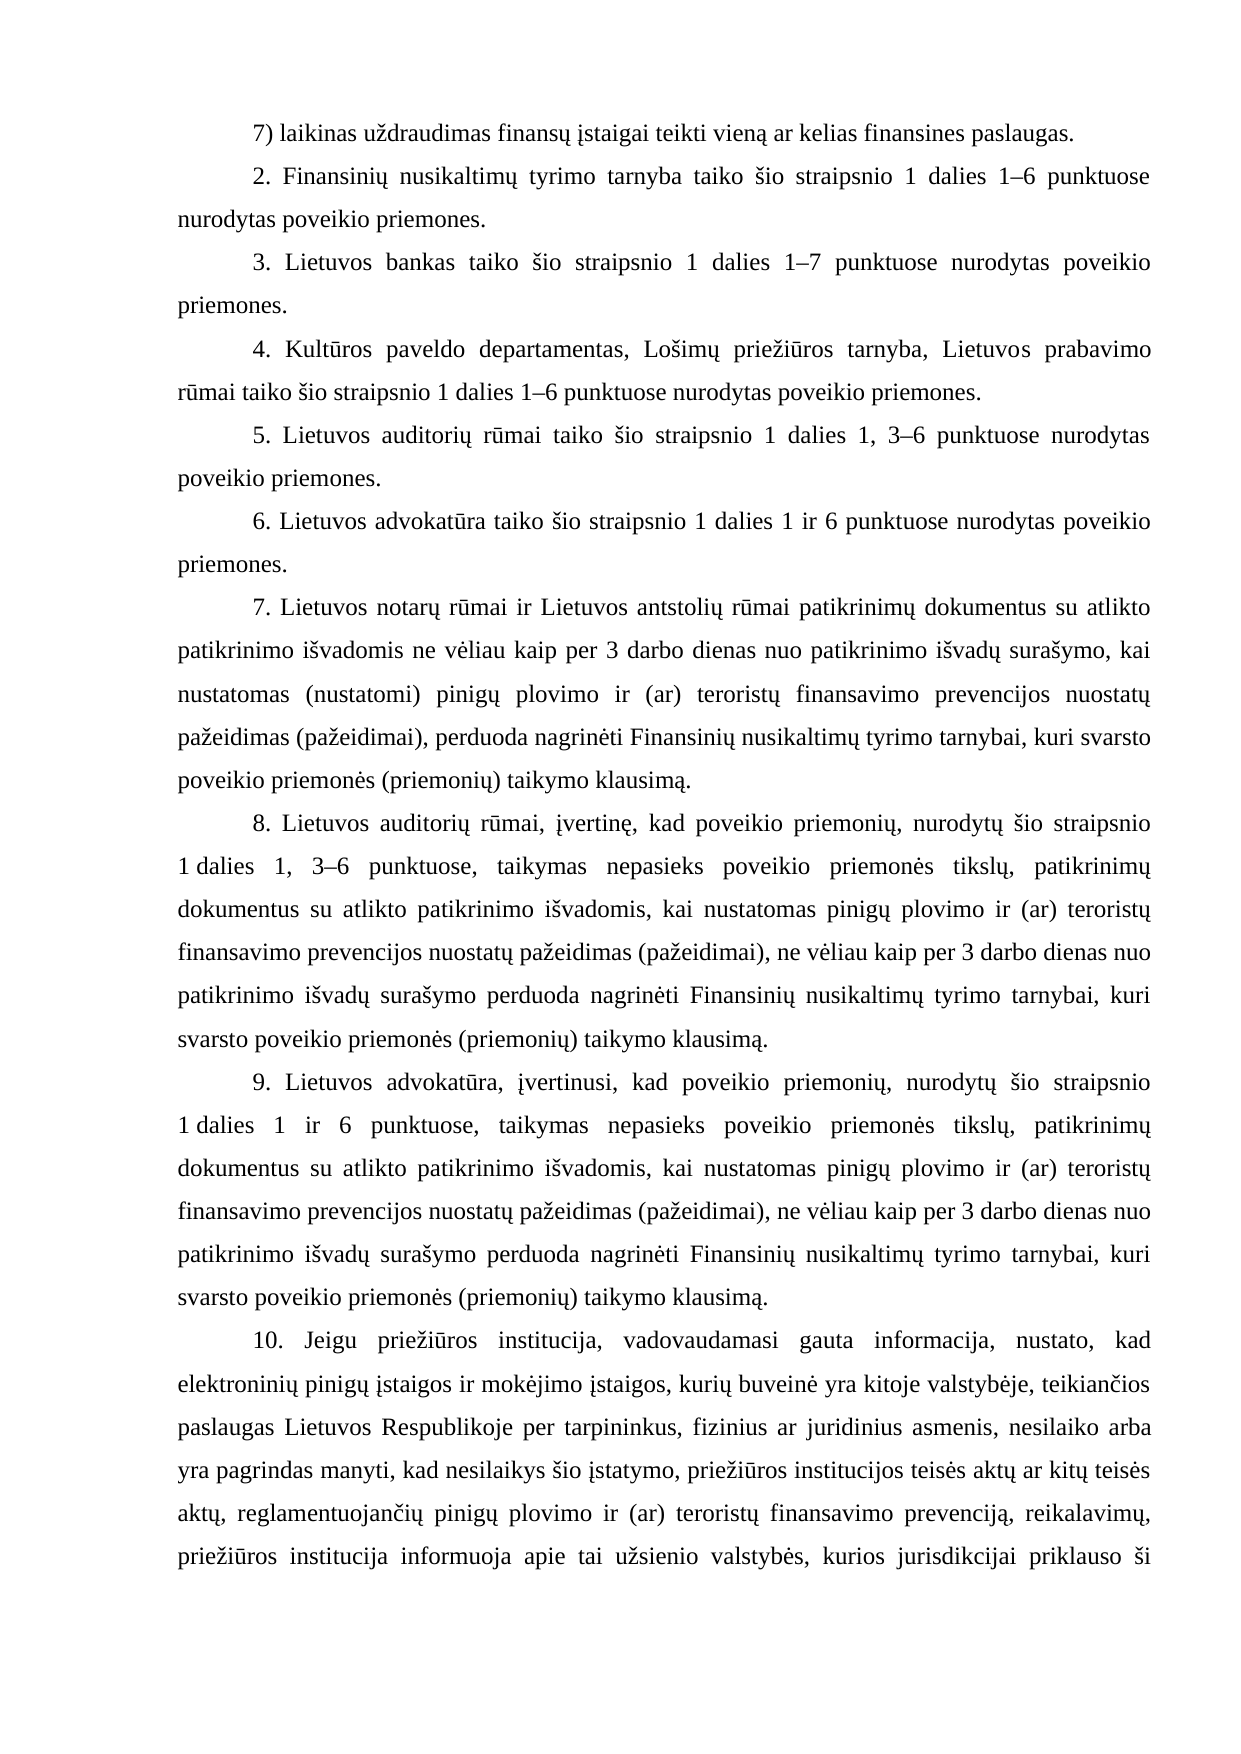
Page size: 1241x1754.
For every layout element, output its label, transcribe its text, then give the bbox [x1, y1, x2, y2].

text 7) laikinas uždraudimas finansų įstaigai teikti vieną ar kelias finansines paslaugas. [177, 118, 1152, 147]
text 5. Lietuvos auditorių rūmai taiko šio straipsnio 1 dalies 1, 3–6 punktuose nurodytas poveikio priemones. [177, 420, 1152, 492]
text 2. Finansinių nusikaltimų tyrimo tarnyba taiko šio straipsnio 1 dalies 1–6 punktuose nurodytas poveikio priemones. [177, 161, 1152, 233]
text 7. Lietuvos notarų rūmai ir Lietuvos antstolių rūmai patikrinimų dokumentus su atlikto patikrinimo išvadomis ne vėliau kaip per 3 darbo dienas nuo patikrinimo išvadų surašymo, kai nustatomas (nustatomi) pinigų plovimo ir (ar) teroristų finansavimo prevencijos nuostatų pažeidimas (pažeidimai), perduoda nagrinėti Finansinių nusikaltimų tyrimo tarnybai, kuri svarsto poveikio priemonės (priemonių) taikymo klausimą. [177, 592, 1152, 794]
text 8. Lietuvos auditorių rūmai, įvertinę, kad poveikio priemonių, nurodytų šio straipsnio 1 dalies 1, 3–6 punktuose, taikymas nepasieks poveikio priemonės tikslų, patikrinimų dokumentus su atlikto patikrinimo išvadomis, kai nustatomas pinigų plovimo ir (ar) teroristų finansavimo prevencijos nuostatų pažeidimas (pažeidimai), ne vėliau kaip per 3 darbo dienas nuo patikrinimo išvadų surašymo perduoda nagrinėti Finansinių nusikaltimų tyrimo tarnybai, kuri svarsto poveikio priemonės (priemonių) taikymo klausimą. [177, 808, 1152, 1052]
text 4. Kultūros paveldo departamentas, Lošimų priežiūros tarnyba, Lietuvos prabavimo rūmai taiko šio straipsnio 1 dalies 1–6 punktuose nurodytas poveikio priemones. [177, 334, 1152, 406]
text 3. Lietuvos bankas taiko šio straipsnio 1 dalies 1–7 punktuose nurodytas poveikio priemones. [177, 247, 1152, 319]
text 10. Jeigu priežiūros institucija, vadovaudamasi gauta informacija, nustato, kad elektroninių pinigų įstaigos ir mokėjimo įstaigos, kurių buveinė yra kitoje valstybėje, teikiančios paslaugas Lietuvos Respublikoje per tarpininkus, fizinius ar juridinius asmenis, nesilaiko arba yra pagrindas manyti, kad nesilaikys šio įstatymo, priežiūros institucijos teisės aktų ar kitų teisės aktų, reglamentuojančių pinigų plovimo ir (ar) teroristų finansavimo prevenciją, reikalavimų, priežiūros institucija informuoja apie tai užsienio valstybės, kurios jurisdikcijai priklauso ši [177, 1326, 1152, 1570]
text 6. Lietuvos advokatūra taiko šio straipsnio 1 dalies 1 ir 6 punktuose nurodytas poveikio priemones. [177, 506, 1152, 578]
text 9. Lietuvos advokatūra, įvertinusi, kad poveikio priemonių, nurodytų šio straipsnio 1 dalies 1 ir 6 punktuose, taikymas nepasieks poveikio priemonės tikslų, patikrinimų dokumentus su atlikto patikrinimo išvadomis, kai nustatomas pinigų plovimo ir (ar) teroristų finansavimo prevencijos nuostatų pažeidimas (pažeidimai), ne vėliau kaip per 3 darbo dienas nuo patikrinimo išvadų surašymo perduoda nagrinėti Finansinių nusikaltimų tyrimo tarnybai, kuri svarsto poveikio priemonės (priemonių) taikymo klausimą. [177, 1067, 1152, 1311]
